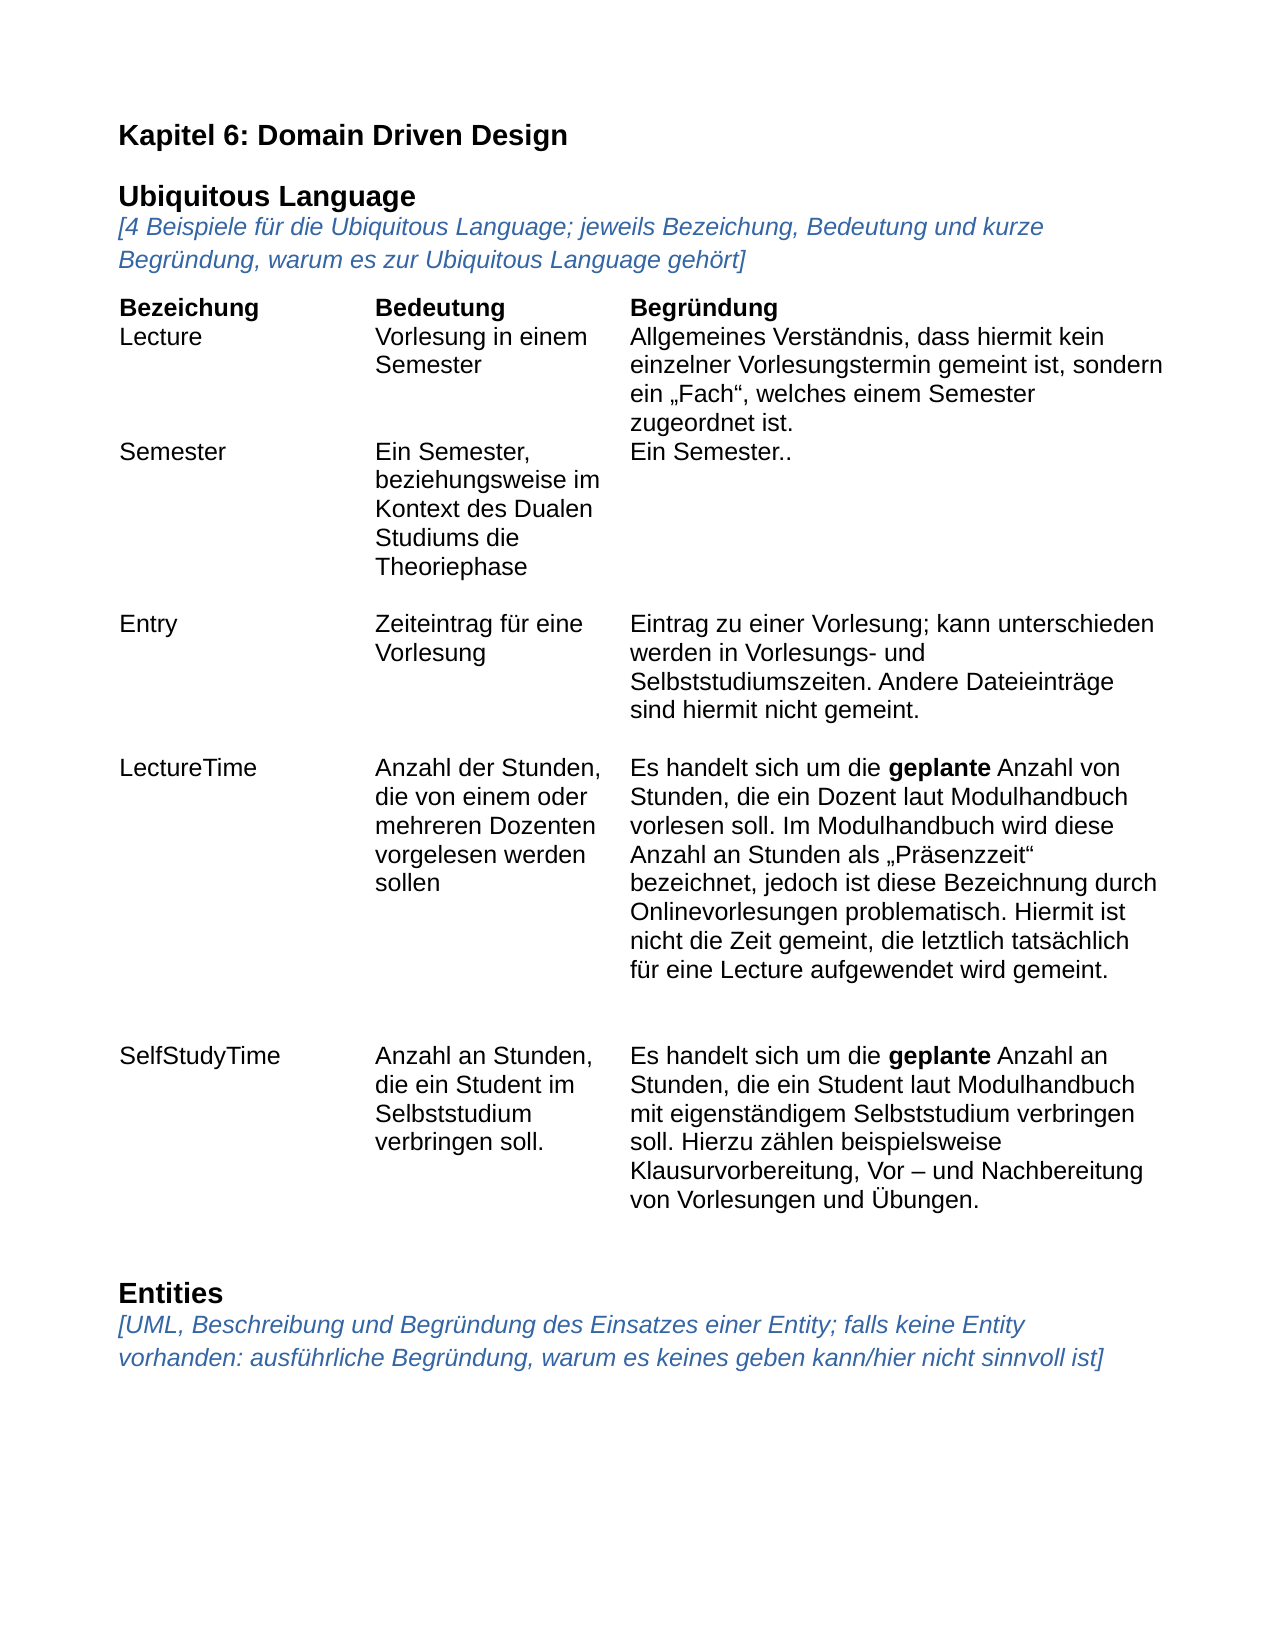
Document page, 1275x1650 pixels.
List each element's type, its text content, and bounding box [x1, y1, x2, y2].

table_cell Entry [118, 609, 374, 753]
table_header Bedeutung [374, 293, 629, 322]
table_cell Vorlesung in einem Semester Ein Semester, beziehungsweise im Kontext des Dualen Studiums die Theoriephase [374, 322, 629, 609]
subtitle Kapitel 6: Domain Driven Design [118, 118, 1157, 152]
table_cell LectureTime [118, 754, 374, 1041]
table_header Bezeichung [118, 293, 374, 322]
table_cell Es handelt sich um die geplante Anzahl von Stunden, die ein Dozent laut Modulhandbuch vorlesen soll. Im Modulhandbuch wird diese Anzahl an Stunden als „Präsenzzeit“ bezeichnet, jedoch ist diese Bezeichnung durch Onlinevorlesungen problematisch. Hiermit ist nicht die Zeit gemeint, die letztlich tatsächlich für eine Lecture aufgewendet wird gemeint. [629, 754, 1166, 1041]
table_cell Allgemeines Verständnis, dass hiermit kein einzelner Vorlesungstermin gemeint ist, sondern ein „Fach“, welches einem Semester zugeordnet ist. Ein Semester.. [629, 322, 1166, 609]
table_cell Zeiteintrag für eine Vorlesung [374, 609, 629, 753]
subtitle Ubiquitous Language [118, 179, 1157, 212]
table_cell Anzahl der Stunden, die von einem oder mehreren Dozenten vorgelesen werden sollen [374, 754, 629, 1041]
table_cell SelfStudyTime [118, 1041, 374, 1214]
table_cell Anzahl an Stunden, die ein Student im Selbststudium verbringen soll. [374, 1041, 629, 1214]
subtitle Entities [118, 1276, 1157, 1309]
table_cell Es handelt sich um die geplante Anzahl an Stunden, die ein Student laut Modulhandbuch mit eigenständigem Selbststudium verbringen soll. Hierzu zählen beispielsweise Klausurvorbereitung, Vor – und Nachbereitung von Vorlesungen und Übungen. [629, 1041, 1166, 1214]
text [UML, Beschreibung und Begründung des Einsatzes einer Entity; falls keine Entity vorhanden: ausführliche Begründung, warum es keines geben kann/hier nicht sinnvoll ist] [118, 1309, 1157, 1371]
table_cell Lecture Semester [118, 322, 374, 609]
table_cell Eintrag zu einer Vorlesung; kann unterschieden werden in Vorlesungs- und Selbststudiumszeiten. Andere Dateieinträge sind hiermit nicht gemeint. [629, 609, 1166, 753]
table_header Begründung [629, 293, 1166, 322]
text [4 Beispiele für die Ubiquitous Language; jeweils Bezeichung, Bedeutung und kurze Begründung, warum es zur Ubiquitous Language gehört] [118, 212, 1157, 274]
